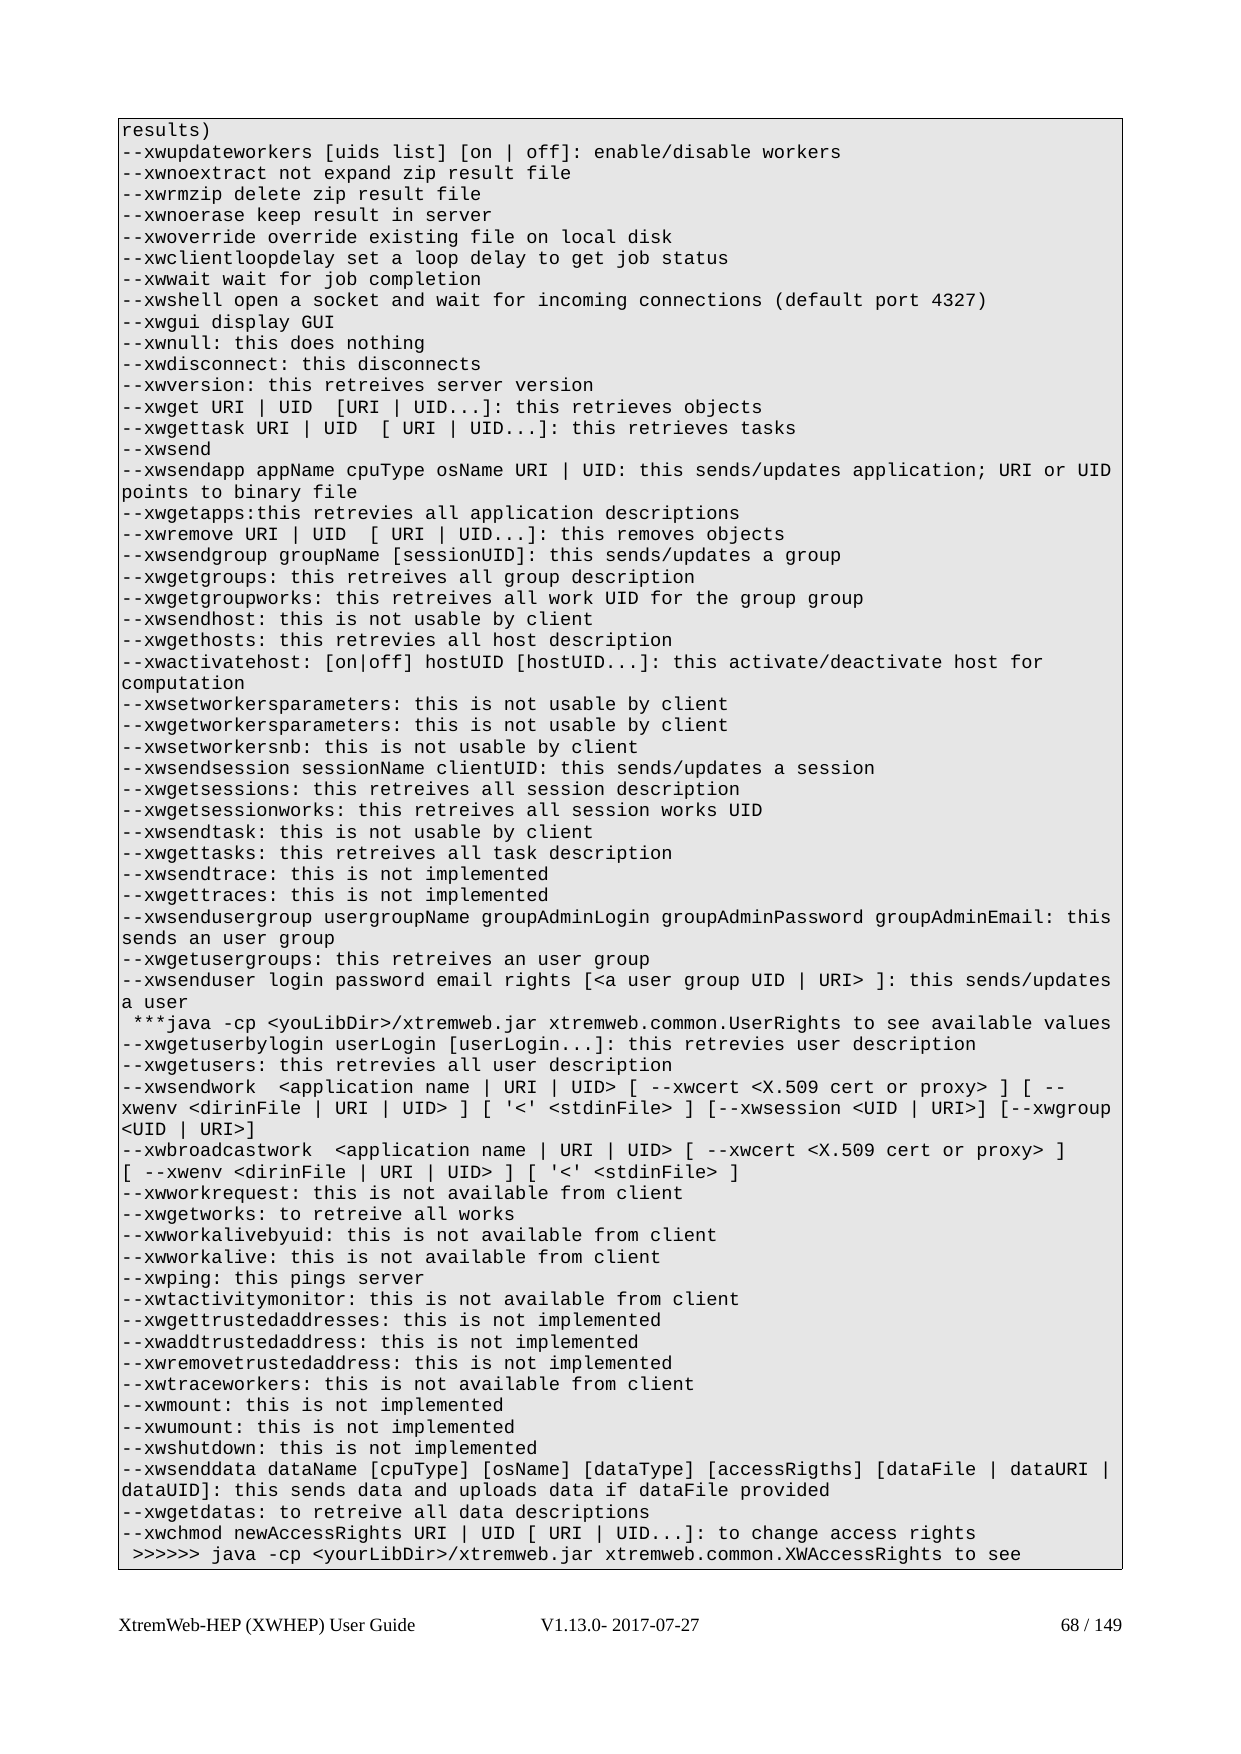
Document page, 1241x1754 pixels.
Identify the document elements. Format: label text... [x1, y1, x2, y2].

text --xwgettasks: this retreives all task description [119, 841, 1122, 862]
text --xwaddtrustedaddress: this is not implemented [119, 1329, 1122, 1351]
text --xwoverride override existing file on local disk [119, 224, 1122, 246]
text --xwgui display GUI [119, 309, 1122, 331]
text --xwgetsessionworks: this retreives all session works UID [119, 798, 1122, 819]
text --xwdisconnect: this disconnects [119, 352, 1122, 373]
text --xwsetworkersparameters: this is not usable by client [119, 692, 1122, 713]
text --xwsend [119, 437, 1122, 458]
text --xwgetworks: to retreive all works [119, 1202, 1122, 1223]
text --xwclientloopdelay set a loop delay to get job status [119, 246, 1122, 267]
text --xwworkalivebyuid: this is not available from client [119, 1223, 1122, 1244]
text --xwshutdown: this is not implemented [119, 1436, 1122, 1457]
text --xwgettraces: this is not implemented [119, 883, 1122, 904]
text --xwworkrequest: this is not available from client [119, 1181, 1122, 1202]
text --xwsendwork <application name | URI | UID> [ --xwcert <X.509 cert or proxy> ] [ --xwenv <dirinFile | URI | UID> ] [ '<' <stdinFile> ] [--xwsession <UID | URI>] [--xwgroup <UID | URI>] [119, 1074, 1122, 1138]
text >>>>>> java -cp <yourLibDir>/xtremweb.jar xtremweb.common.XWAccessRights to see [119, 1542, 1122, 1569]
text ***java -cp <youLibDir>/xtremweb.jar xtremweb.common.UserRights to see available values [119, 1011, 1122, 1032]
text --xwping: this pings server [119, 1266, 1122, 1287]
text --xwwait wait for job completion [119, 267, 1122, 288]
text results) [119, 119, 1122, 139]
text --xwgethosts: this retrevies all host description [119, 628, 1122, 649]
text --xwsendusergroup usergroupName groupAdminLogin groupAdminPassword groupAdminEmail: this sends an user group [119, 904, 1122, 947]
text --xwmount: this is not implemented [119, 1393, 1122, 1414]
text --xwgettrustedaddresses: this is not implemented [119, 1308, 1122, 1329]
text --xwnull: this does nothing [119, 331, 1122, 352]
text --xwsendgroup groupName [sessionUID]: this sends/updates a group [119, 543, 1122, 564]
text --xwgetsessions: this retreives all session description [119, 777, 1122, 798]
text --xwgettask URI | UID [ URI | UID...]: this retrieves tasks [119, 416, 1122, 437]
text --xwgetworkersparameters: this is not usable by client [119, 713, 1122, 734]
text --xwupdateworkers [uids list] [on | off]: enable/disable workers [119, 139, 1122, 161]
text --xwgetusers: this retrevies all user description [119, 1053, 1122, 1074]
text --xwactivatehost: [on|off] hostUID [hostUID...]: this activate/deactivate host for computation [119, 649, 1122, 692]
text --xwsetworkersnb: this is not usable by client [119, 734, 1122, 756]
text --xwsendtrace: this is not implemented [119, 862, 1122, 883]
text --xwumount: this is not implemented [119, 1414, 1122, 1436]
text --xwnoextract not expand zip result file [119, 161, 1122, 182]
text --xwbroadcastwork <application name | URI | UID> [ --xwcert <X.509 cert or proxy> ] [ --xwenv <dirinFile | URI | UID> ] [ '<' <stdinFile> ] [119, 1138, 1122, 1181]
text --xwsendhost: this is not usable by client [119, 607, 1122, 628]
text --xwsendapp appName cpuType osName URI | UID: this sends/updates application; URI or UID points to binary file [119, 458, 1122, 501]
text --xwsenduser login password email rights [<a user group UID | URI> ]: this sends/updates a user [119, 968, 1122, 1011]
text --xwversion: this retreives server version [119, 373, 1122, 394]
text --xwchmod newAccessRights URI | UID [ URI | UID...]: to change access rights [119, 1521, 1122, 1542]
text --xwremovetrustedaddress: this is not implemented [119, 1351, 1122, 1372]
text --xwrmzip delete zip result file [119, 182, 1122, 203]
text --xwgetuserbylogin userLogin [userLogin...]: this retrevies user description [119, 1032, 1122, 1053]
text --xwgetusergroups: this retreives an user group [119, 947, 1122, 968]
text --xwget URI | UID [URI | UID...]: this retrieves objects [119, 394, 1122, 416]
text --xwshell open a socket and wait for incoming connections (default port 4327) [119, 288, 1122, 309]
text --xwgetapps:this retrevies all application descriptions [119, 501, 1122, 522]
text --xwtactivitymonitor: this is not available from client [119, 1287, 1122, 1308]
text --xwgetgroups: this retreives all group description [119, 564, 1122, 586]
text --xwgetgroupworks: this retreives all work UID for the group group [119, 586, 1122, 607]
text --xwsendsession sessionName clientUID: this sends/updates a session [119, 756, 1122, 777]
text --xwnoerase keep result in server [119, 203, 1122, 224]
text --xwworkalive: this is not available from client [119, 1244, 1122, 1266]
text --xwsendtask: this is not usable by client [119, 819, 1122, 841]
text --xwtraceworkers: this is not available from client [119, 1372, 1122, 1393]
text --xwsenddata dataName [cpuType] [osName] [dataType] [accessRigths] [dataFile | dataURI | dataUID]: this sends data and uploads data if dataFile provided [119, 1457, 1122, 1499]
text --xwremove URI | UID [ URI | UID...]: this removes objects [119, 522, 1122, 543]
text --xwgetdatas: to retreive all data descriptions [119, 1499, 1122, 1521]
